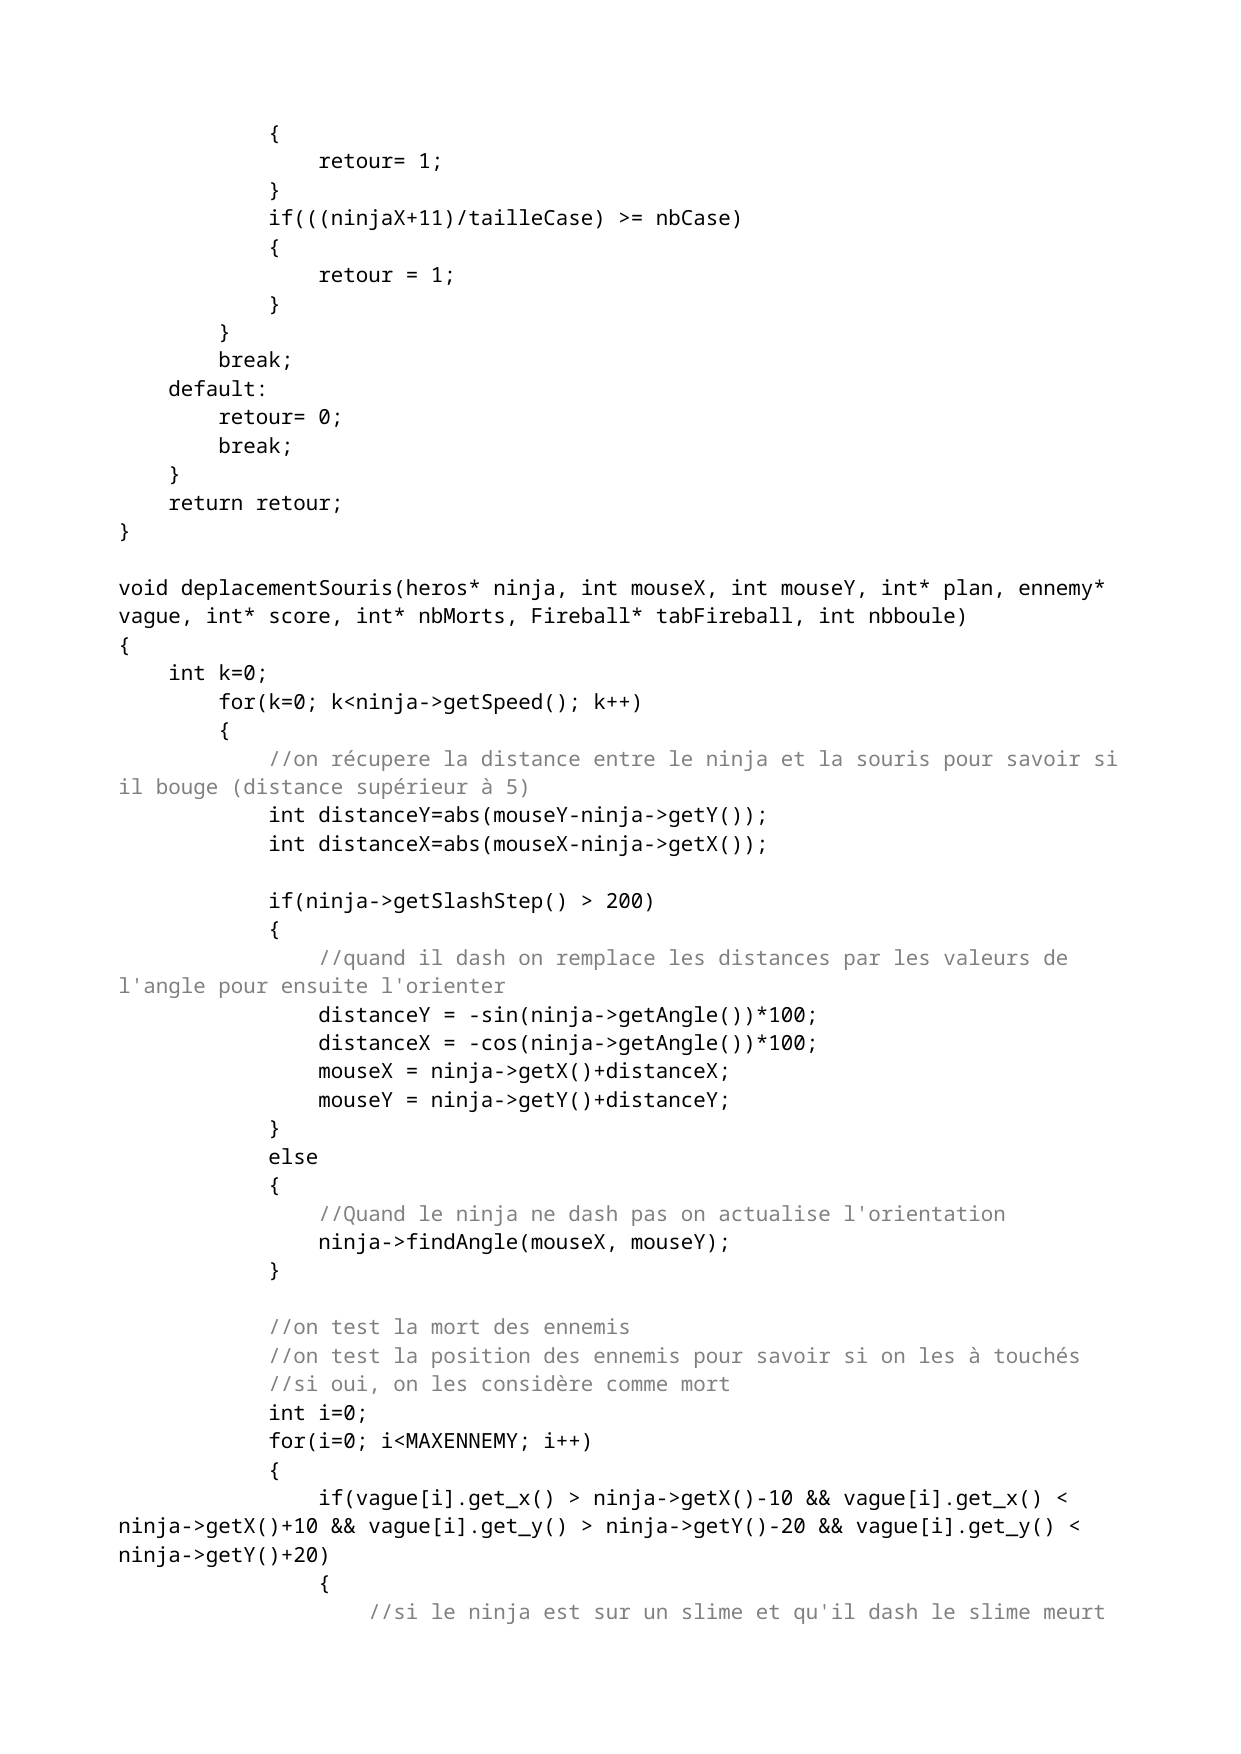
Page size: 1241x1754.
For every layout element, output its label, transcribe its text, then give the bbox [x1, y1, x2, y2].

text retour= 0; [118, 402, 1122, 431]
text } [118, 317, 1122, 346]
text if(ninja->getSlashStep() > 200) [118, 886, 1122, 914]
text } [118, 175, 1122, 203]
text //on test la mort des ennemis [118, 1312, 1122, 1341]
text { [118, 715, 1122, 744]
text break; [118, 346, 1122, 374]
text distanceY = -sin(ninja->getAngle())*100; [118, 1000, 1122, 1028]
text retour = 1; [118, 260, 1122, 289]
text if(vague[i].get_x() > ninja->getX()-10 && vague[i].get_x() < ninja->getX()+10 && vague[i].get_y() > ninja->getY()-20 && vague[i].get_y() < ninja->getY()+20) [118, 1483, 1122, 1568]
text { [118, 630, 1122, 658]
text ninja->findAngle(mouseX, mouseY); [118, 1227, 1122, 1256]
text { [118, 232, 1122, 260]
text //quand il dash on remplace les distances par les valeurs de l'angle pour ensuite l'orienter [118, 943, 1122, 1000]
text else [118, 1142, 1122, 1170]
text int distanceX=abs(mouseX-ninja->getX()); [118, 829, 1122, 857]
text for(k=0; k<ninja->getSpeed(); k++) [118, 687, 1122, 715]
text { [118, 1170, 1122, 1199]
text mouseX = ninja->getX()+distanceX; [118, 1057, 1122, 1085]
text //on test la position des ennemis pour savoir si on les à touchés [118, 1341, 1122, 1369]
text //si oui, on les considère comme mort [118, 1369, 1122, 1398]
text //Quand le ninja ne dash pas on actualise l'orientation [118, 1199, 1122, 1227]
text int distanceY=abs(mouseY-ninja->getY()); [118, 801, 1122, 829]
text default: [118, 374, 1122, 402]
text retour= 1; [118, 147, 1122, 175]
text { [118, 1455, 1122, 1483]
text } [118, 516, 1122, 545]
text } [118, 289, 1122, 317]
text if(((ninjaX+11)/tailleCase) >= nbCase) [118, 203, 1122, 232]
text int i=0; [118, 1398, 1122, 1426]
text { [118, 1568, 1122, 1597]
text break; [118, 431, 1122, 459]
text mouseY = ninja->getY()+distanceY; [118, 1085, 1122, 1113]
text { [118, 914, 1122, 943]
text //on récupere la distance entre le ninja et la souris pour savoir si il bouge (distance supérieur à 5) [118, 744, 1122, 801]
text } [118, 1256, 1122, 1284]
text { [118, 118, 1122, 147]
text } [118, 459, 1122, 488]
text return retour; [118, 488, 1122, 516]
text distanceX = -cos(ninja->getAngle())*100; [118, 1028, 1122, 1057]
text } [118, 1113, 1122, 1142]
text //si le ninja est sur un slime et qu'il dash le slime meurt [118, 1597, 1122, 1625]
text void deplacementSouris(heros* ninja, int mouseX, int mouseY, int* plan, ennemy* vague, int* score, int* nbMorts, Fireball* tabFireball, int nbboule) [118, 573, 1122, 630]
text for(i=0; i<MAXENNEMY; i++) [118, 1426, 1122, 1455]
text int k=0; [118, 658, 1122, 687]
